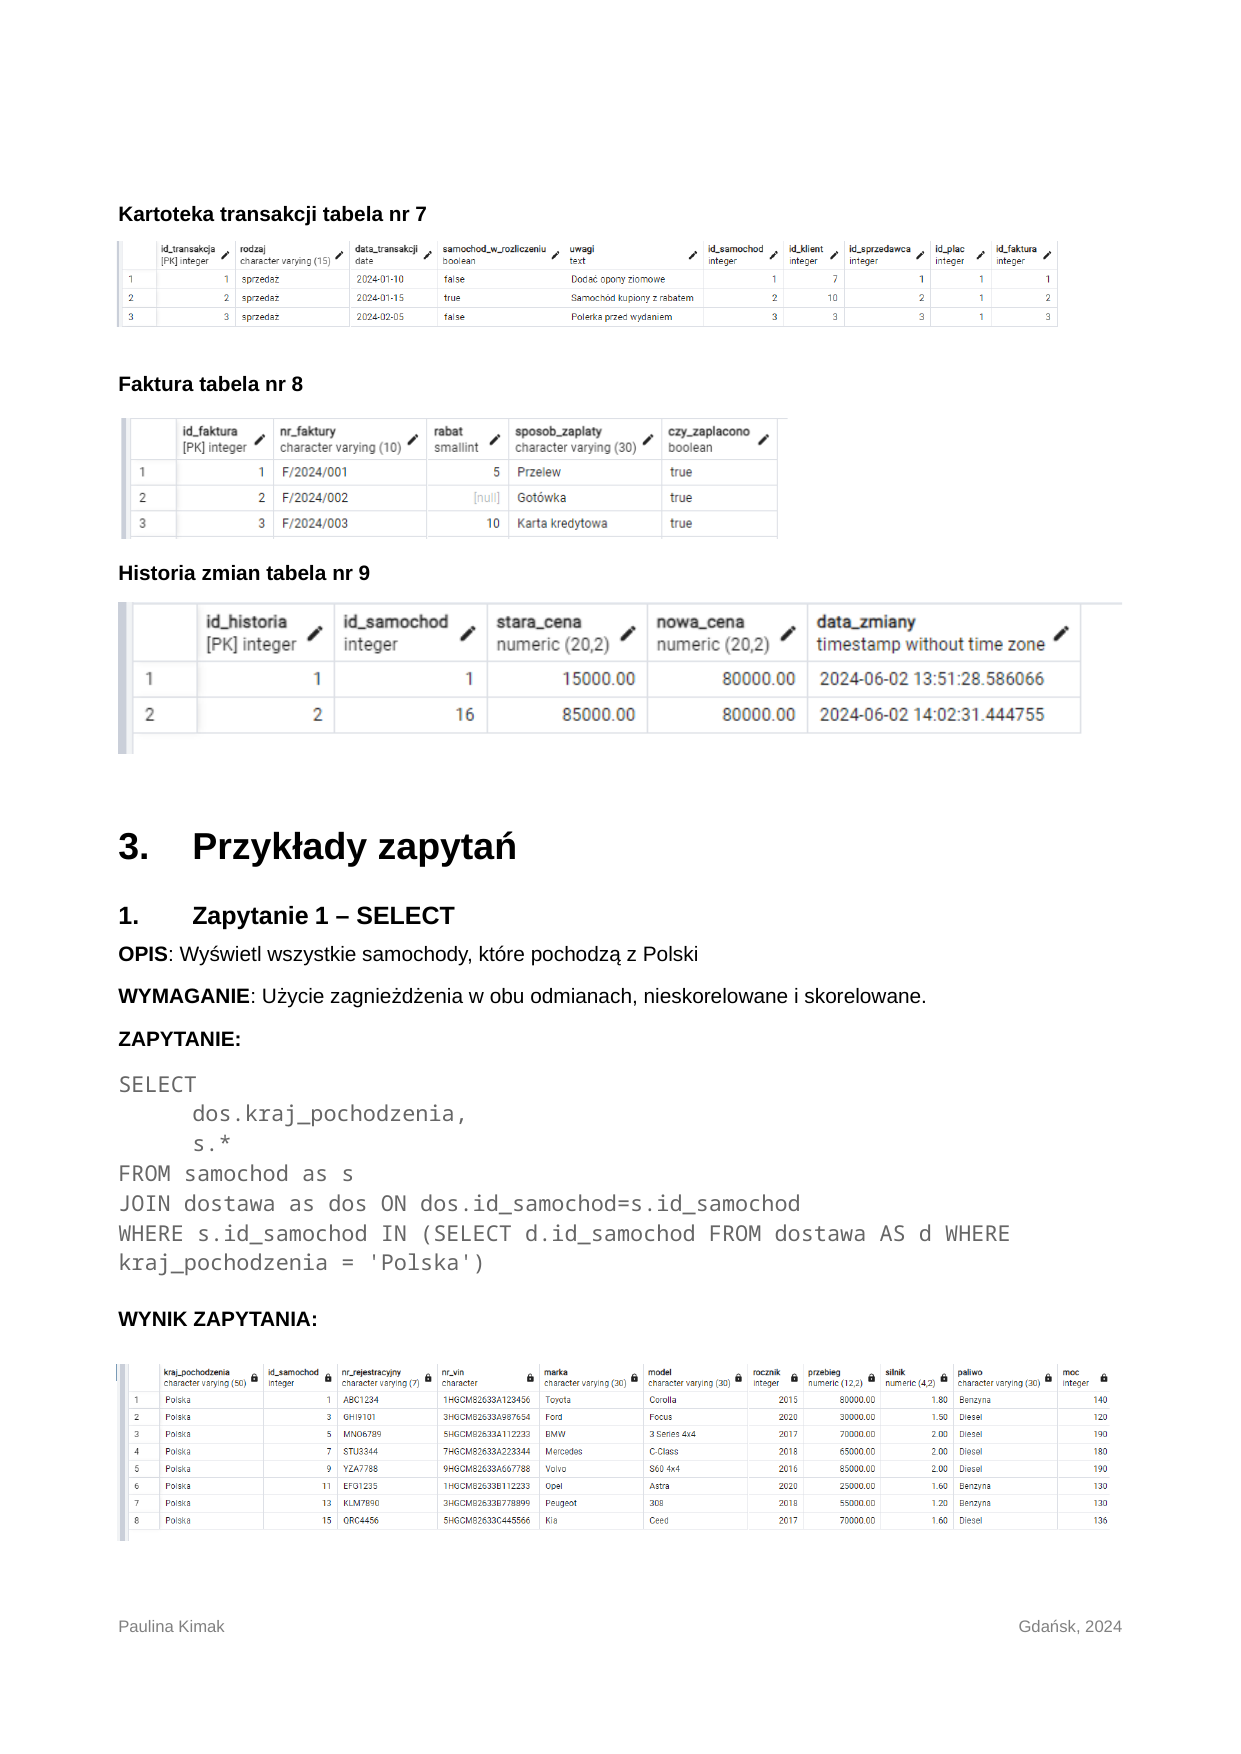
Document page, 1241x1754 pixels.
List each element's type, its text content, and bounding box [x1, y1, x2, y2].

picture [118, 602, 1123, 754]
picture [116, 241, 1065, 327]
picture [121, 418, 788, 539]
text JOIN dostawa as dos ON dos.id_samochod=s.id_samochod [118, 1188, 1122, 1217]
text Faktura tabela nr 8 [118, 372, 1122, 396]
text OPIS: Wyświetl wszystkie samochody, które pochodzą z Polski [118, 942, 1122, 966]
subtitle Przykłady zapytań [118, 824, 1122, 868]
text ZAPYTANIE: [118, 1026, 1122, 1050]
text s.* [118, 1128, 1122, 1158]
text FROM samochod as s [118, 1158, 1122, 1188]
text WYNIK ZAPYTANIA: [118, 1307, 1122, 1331]
text dos.kraj_pochodzenia, [118, 1098, 1122, 1128]
text SELECT [118, 1068, 1122, 1098]
text Kartoteka transakcji tabela nr 7 [118, 202, 1122, 226]
text WHERE s.id_samochod IN (SELECT d.id_samochod FROM dostawa AS d WHERE kraj_pochodzenia = 'Polska') [118, 1217, 1122, 1277]
text Historia zmian tabela nr 9 [118, 561, 1122, 584]
text WYMAGANIE: Użycie zagnieżdżenia w obu odmianach, nieskorelowane i skorelowane. [118, 984, 1122, 1008]
subtitle Zapytanie 1 – SELECT [118, 901, 1122, 930]
